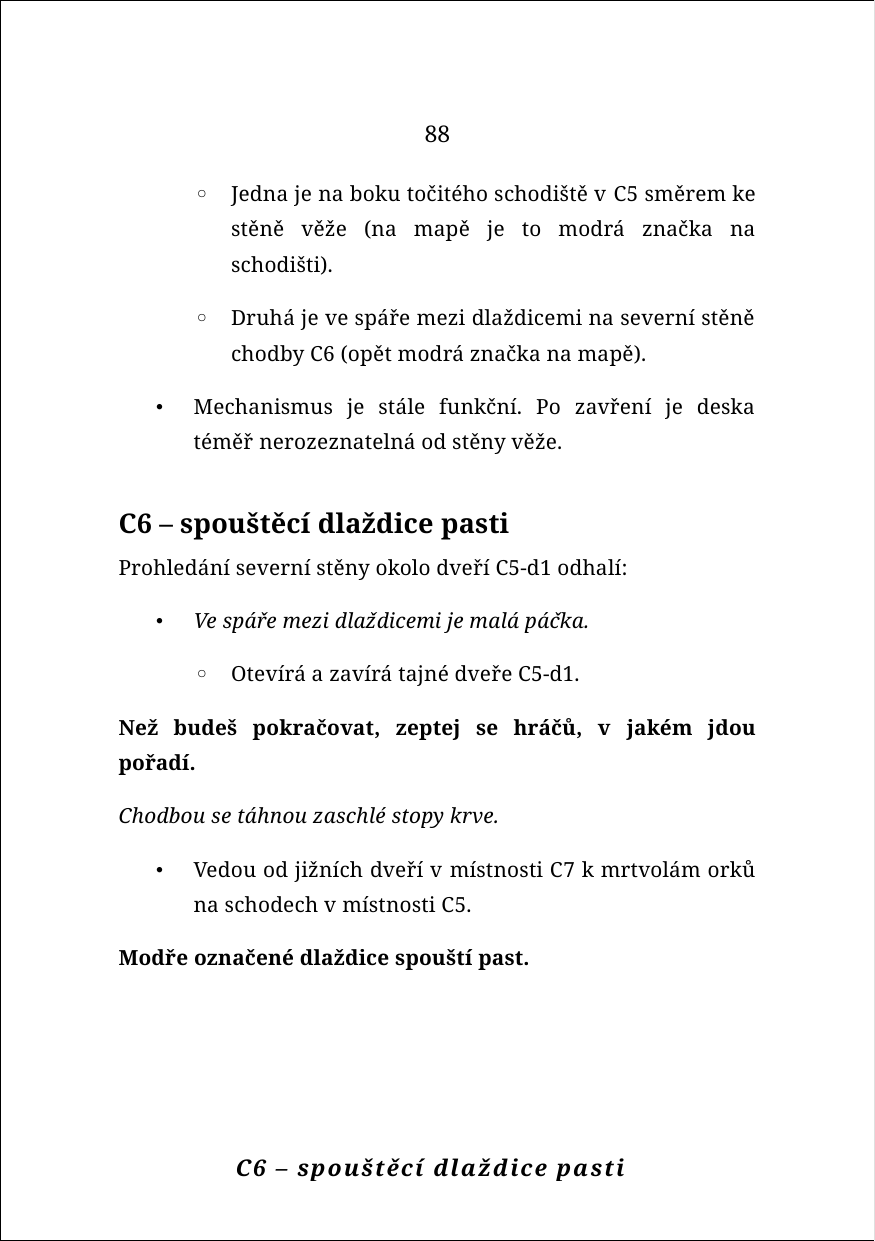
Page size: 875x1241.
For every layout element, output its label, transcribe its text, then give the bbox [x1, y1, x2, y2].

subtitle C6 – spouštěcí dlaždice pasti [118, 504, 756, 541]
list Jedna je na boku točitého schodiště v⁠ C5 směrem ke stěně věže (na mapě je to modrá značka na schodišti). [193, 179, 756, 278]
list Ve spáře mezi dlaždicemi je malá páčka. [156, 606, 756, 635]
list Druhá je ve spáře mezi dlaždicemi na severní stěně chodby C6 (opět modrá značka na mapě). [193, 303, 756, 367]
list Otevírá a⁠ zavírá tajné dveře C5-d1. [193, 659, 756, 688]
list Vedou od jižních dveří v⁠ místnosti C7 k⁠ mrtvolám orků na schodech v⁠ místnosti C5. [156, 855, 756, 919]
text Chodbou se táhnou zaschlé stopy krve. [118, 801, 756, 830]
text Než budeš pokračovat, zeptej se hráčů, v⁠ jakém jdou pořadí. [118, 713, 756, 777]
list Mechanismus je stále funkční. Po zavření je deska téměř nerozeznatelná od stěny věže. [156, 392, 756, 456]
text Modře označené dlaždice spouští past. [118, 943, 756, 972]
text Prohledání severní stěny okolo dveří C5-d1 odhalí: [118, 553, 756, 581]
